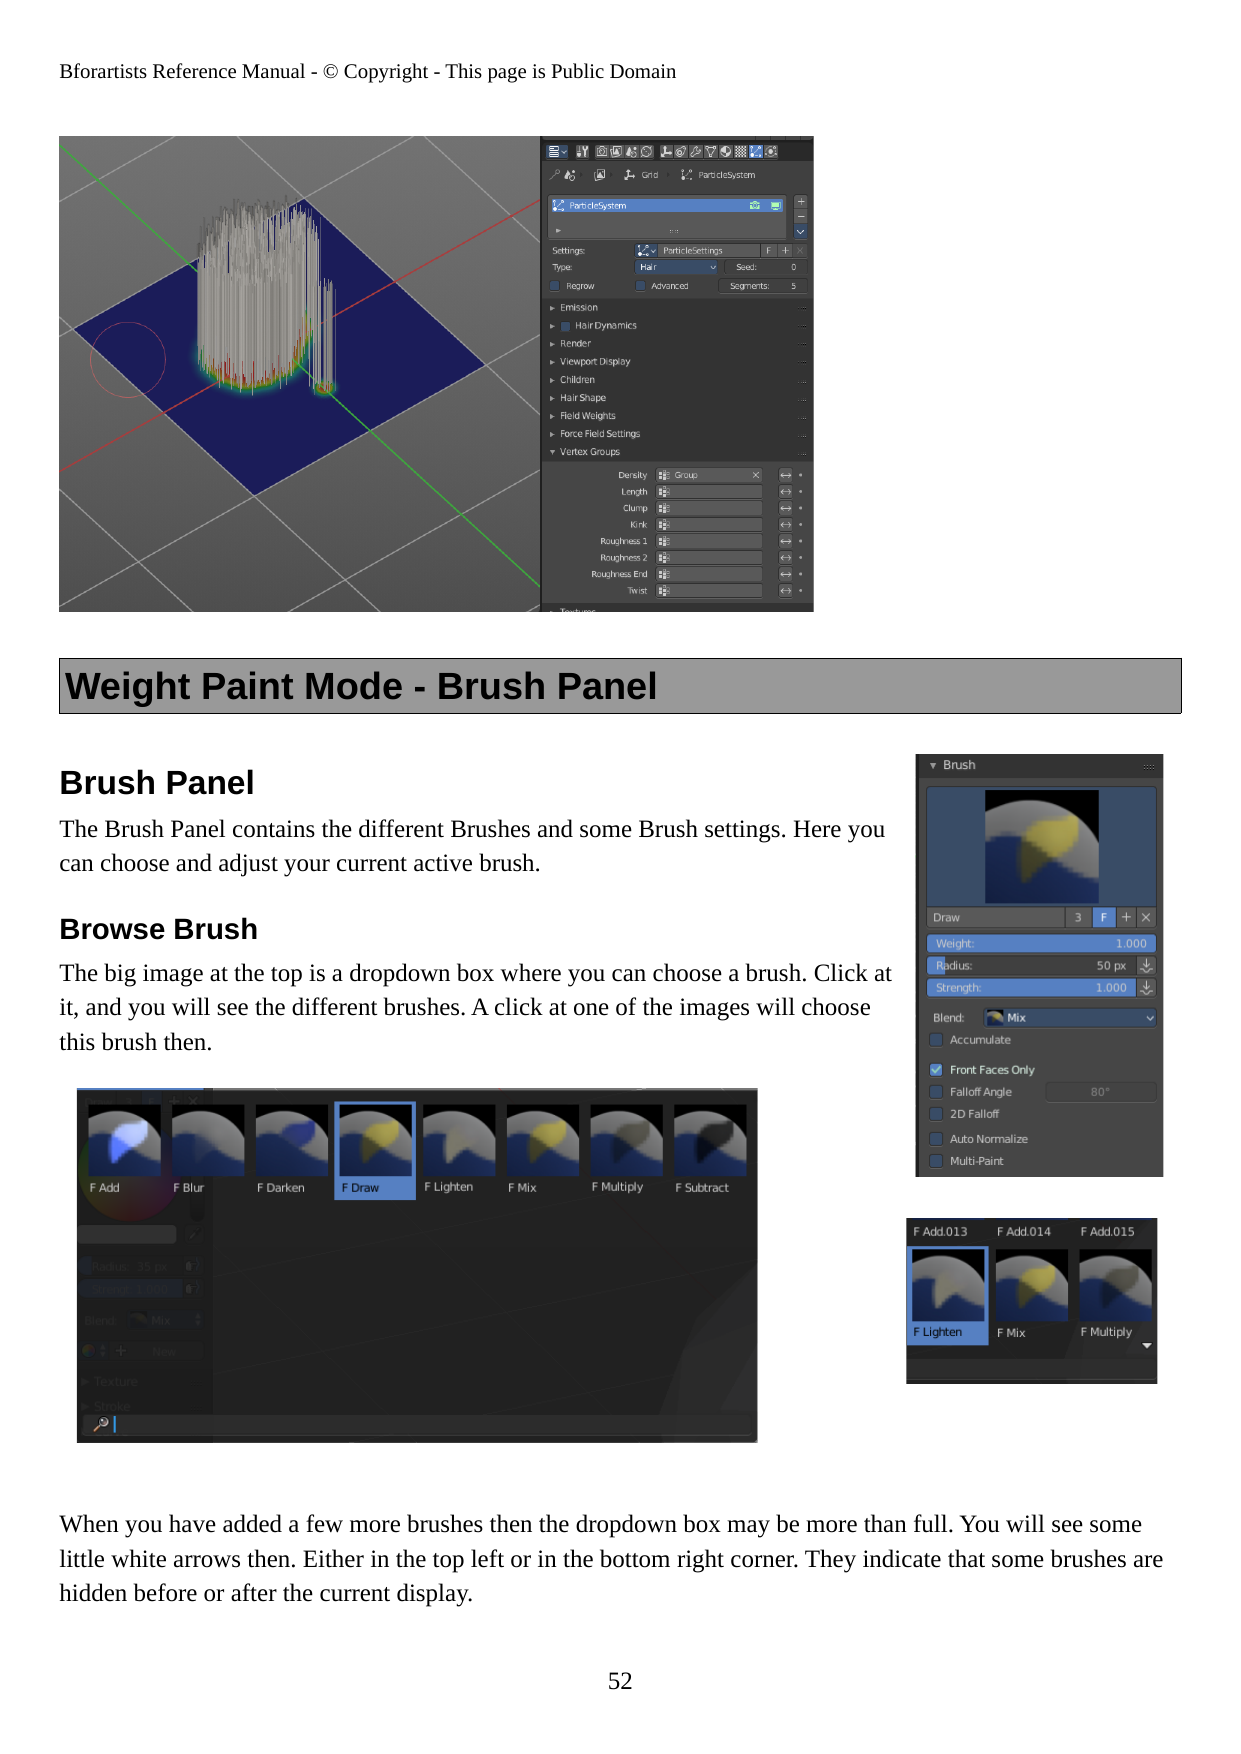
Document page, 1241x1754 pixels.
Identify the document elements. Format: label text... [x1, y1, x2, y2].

subtitle [1164, 762, 1181, 801]
picture [59, 136, 814, 612]
picture [906, 1218, 1158, 1384]
subtitle Browse Brush [59, 912, 915, 946]
text When you have added a few more brushes then the dropdown box may be more than full. You will see some little white arrows then. Either in the top left or in the bottom right corner. They indicate that some brushes are hidden before or after the current display. [59, 1509, 1181, 1607]
picture [915, 754, 1164, 1177]
text The big image at the top is a dropdown box where you can choose a brush. Click at it, and you will see the different brushes. A click at one of the images will choose this brush then. [59, 958, 915, 1056]
subtitle Brush Panel [59, 762, 915, 801]
picture [76, 1088, 758, 1443]
table_header Weight Paint Mode - Brush Panel [60, 659, 1181, 713]
subtitle [1164, 912, 1181, 946]
text The Brush Panel contains the different Brushes and some Brush settings. Here you can choose and adjust your current active brush. [59, 814, 915, 877]
